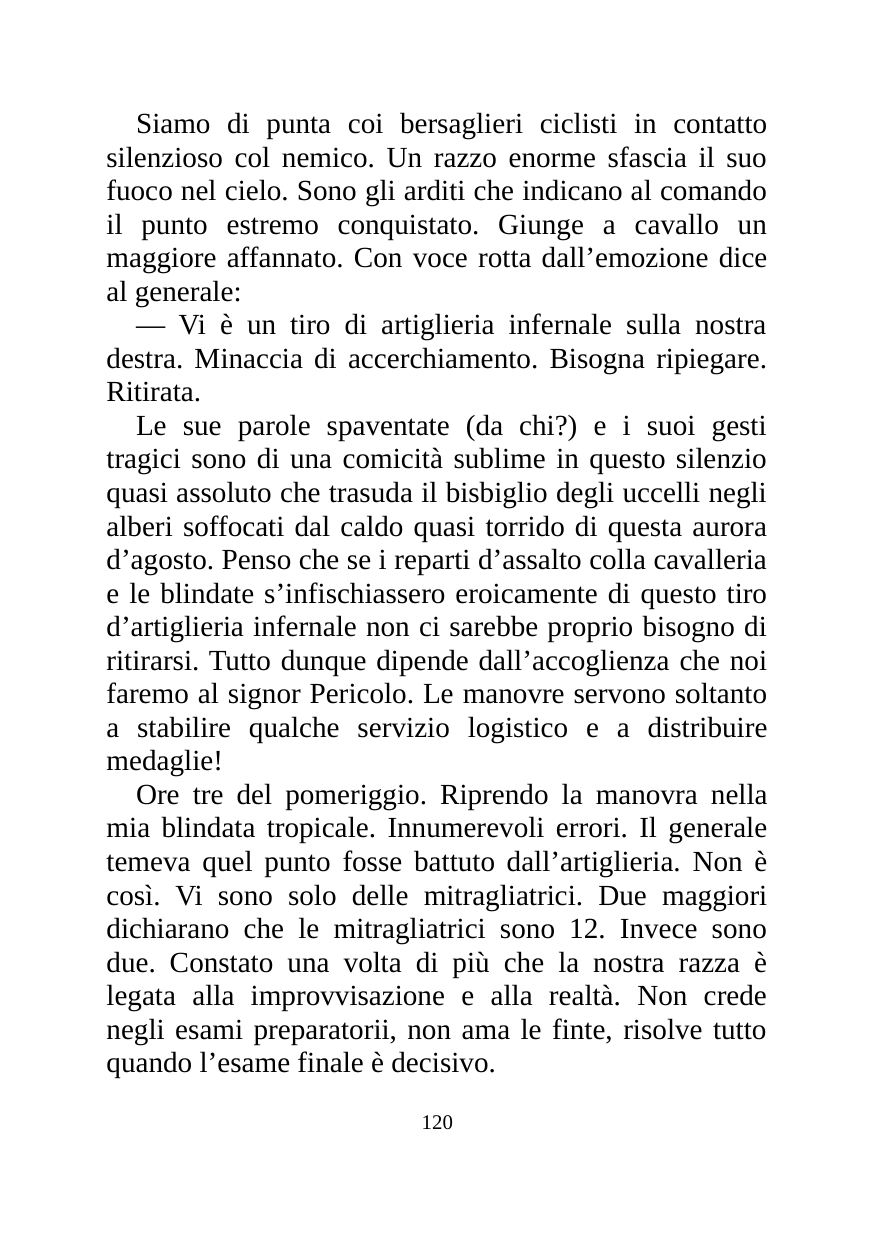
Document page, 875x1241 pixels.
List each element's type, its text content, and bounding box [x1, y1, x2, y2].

text Ore tre del pomeriggio. Riprendo la manovra nella mia blindata tropicale. Innumerevoli errori. Il generale temeva quel punto fosse battuto dall’artiglieria. Non è così. Vi sono solo delle mitragliatrici. Due maggiori dichiarano che le mitragliatrici sono 12. Invece sono due. Constato una volta di più che la nostra razza è legata alla improvvisazione e alla realtà. Non crede negli esami preparatorii, non ama le finte, risolve tutto quando l’esame finale è decisivo. [106, 777, 768, 1079]
text Le sue parole spaventate (da chi?) e i suoi gesti tragici sono di una comicità sublime in questo silenzio quasi assoluto che trasuda il bisbiglio degli uccelli negli alberi soffocati dal caldo quasi torrido di questa aurora d’agosto. Penso che se i reparti d’assalto colla cavalleria e le blindate s’infischiassero eroicamente di questo tiro d’artiglieria infernale non ci sarebbe proprio bisogno di ritirarsi. Tutto dunque dipende dall’accoglienza che noi faremo al signor Pericolo. Le manovre servono soltanto a stabilire qualche servizio logistico e a distribuire medaglie! [106, 408, 768, 777]
text Siamo di punta coi bersaglieri ciclisti in contatto silenzioso col nemico. Un razzo enorme sfascia il suo fuoco nel cielo. Sono gli arditi che indicano al comando il punto estremo conquistato. Giunge a cavallo un maggiore affannato. Con voce rotta dall’emozione dice al generale: [106, 106, 768, 307]
text — Vi è un tiro di artiglieria infernale sulla nostra destra. Minaccia di accerchiamento. Bisogna ripiegare. Ritirata. [106, 307, 768, 408]
